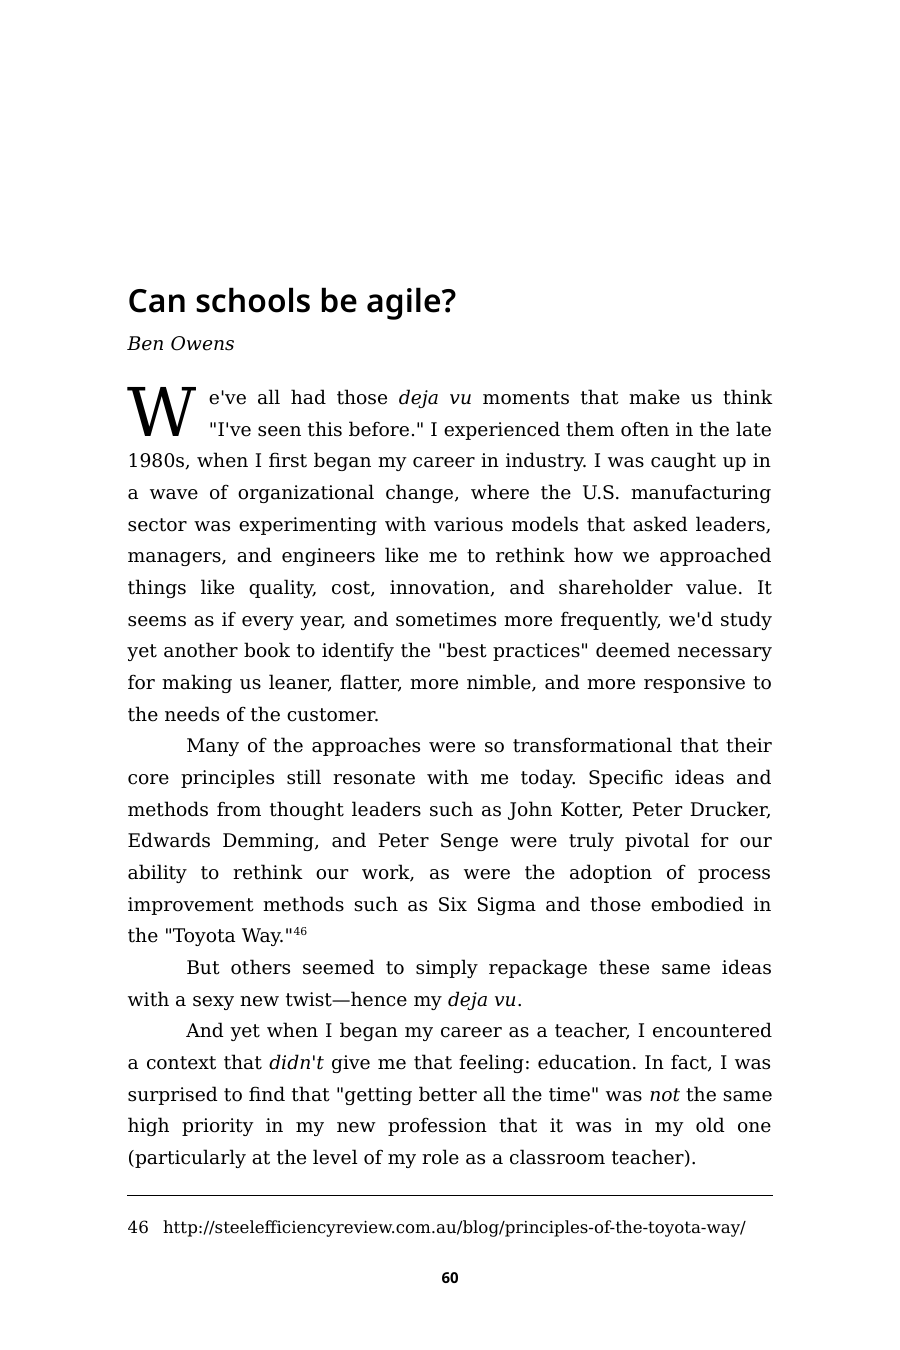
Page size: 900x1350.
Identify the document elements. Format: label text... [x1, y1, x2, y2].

text And yet when I began my career as a teacher, I encountered a context that didn't give me that feeling: education. In fact, I was surprised to find that "getting better all the time" was not the same high priority in my new profession that it was in my old one (particularly at the level of my role as a classroom teacher). [127, 1020, 772, 1169]
text We've all had those deja vu moments that make us think "I've seen this before." I experienced them often in the late 1980s, when I first began my career in industry. I was caught up in a wave of organizational change, where the U.S. manufacturing sector was experimenting with various models that asked leaders, managers, and engineers like me to rethink how we approached things like quality, cost, innovation, and shareholder value. It seems as if every year, and sometimes more frequently, we'd study yet another book to identify the "best practices" deemed necessary for making us leaner, flatter, more nimble, and more responsive to the needs of the customer. [127, 387, 772, 725]
text Ben Owens [127, 333, 772, 354]
subtitle Can schools be agile? [127, 283, 772, 320]
text http://steelefficiencyreview.com.au/blog/principles-of-the-toyota-way/ [127, 1218, 772, 1237]
text Many of the approaches were so transformational that their core principles still resonate with me today. Specific ideas and methods from thought leaders such as John Kotter, Peter Drucker, Edwards Demming, and Peter Senge were truly pivotal for our ability to rethink our work, as were the adoption of process improvement methods such as Six Sigma and those embodied in the "Toyota Way." [127, 735, 772, 947]
text But others seemed to simply repackage these same ideas with a sexy new twist—hence my deja vu. [127, 957, 772, 1010]
